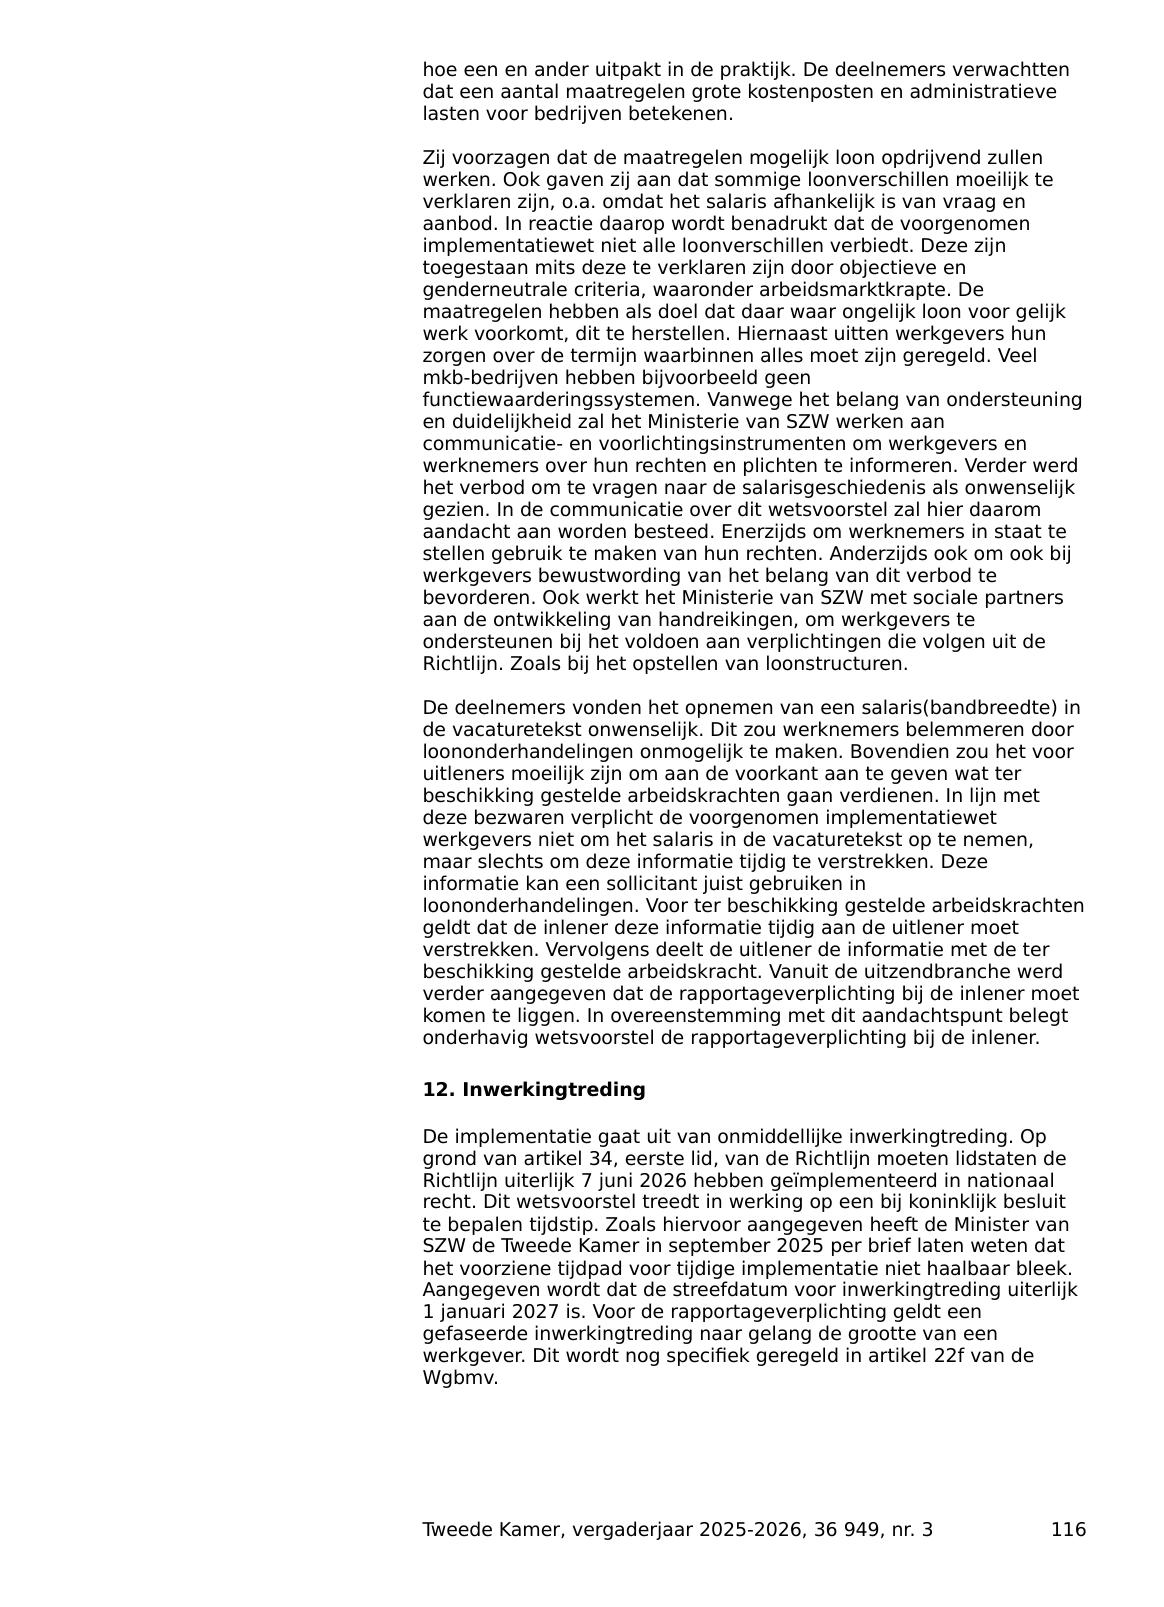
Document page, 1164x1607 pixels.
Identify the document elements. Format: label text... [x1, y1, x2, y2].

text hoe een en ander uitpakt in de praktijk. De deelnemers verwachtten dat een aantal maatregelen grote kostenposten en administratieve lasten voor bedrijven betekenen. [422, 59, 1087, 125]
subtitle 12. Inwerkingtreding [422, 1078, 1087, 1101]
text Zij voorzagen dat de maatregelen mogelijk loon opdrijvend zullen werken. Ook gaven zij aan dat sommige loonverschillen moeilijk te verklaren zijn, o.a. omdat het salaris afhankelijk is van vraag en aanbod. In reactie daarop wordt benadrukt dat de voorgenomen implementatiewet niet alle loonverschillen verbiedt. Deze zijn toegestaan mits deze te verklaren zijn door objectieve en genderneutrale criteria, waaronder arbeidsmarktkrapte. De maatregelen hebben als doel dat daar waar ongelijk loon voor gelijk werk voorkomt, dit te herstellen. Hiernaast uitten werkgevers hun zorgen over de termijn waarbinnen alles moet zijn geregeld. Veel mkb-bedrijven hebben bijvoorbeeld geen functiewaarderingssystemen. Vanwege het belang van ondersteuning en duidelijkheid zal het Ministerie van SZW werken aan communicatie- en voorlichtingsinstrumenten om werkgevers en werknemers over hun rechten en plichten te informeren. Verder werd het verbod om te vragen naar de salarisgeschiedenis als onwenselijk gezien. In de communicatie over dit wetsvoorstel zal hier daarom aandacht aan worden besteed. Enerzijds om werknemers in staat te stellen gebruik te maken van hun rechten. Anderzijds ook om ook bij werkgevers bewustwording van het belang van dit verbod te bevorderen. Ook werkt het Ministerie van SZW met sociale partners aan de ontwikkeling van handreikingen, om werkgevers te ondersteunen bij het voldoen aan verplichtingen die volgen uit de Richtlijn. Zoals bij het opstellen van loonstructuren. [422, 147, 1087, 675]
text De implementatie gaat uit van onmiddellijke inwerkingtreding. Op grond van artikel 34, eerste lid, van de Richtlijn moeten lidstaten de Richtlijn uiterlijk 7 juni 2026 hebben geïmplementeerd in nationaal recht. Dit wetsvoorstel treedt in werking op een bij koninklijk besluit te bepalen tijdstip. Zoals hiervoor aangegeven heeft de Minister van SZW de Tweede Kamer in september 2025 per brief laten weten dat het voorziene tijdpad voor tijdige implementatie niet haalbaar bleek. Aangegeven wordt dat de streefdatum voor inwerkingtreding uiterlijk 1 januari 2027 is. Voor de rapportageverplichting geldt een gefaseerde inwerkingtreding naar gelang de grootte van een werkgever. Dit wordt nog specifiek geregeld in artikel 22f van de Wgbmv. [422, 1126, 1087, 1389]
text De deelnemers vonden het opnemen van een salaris(bandbreedte) in de vacaturetekst onwenselijk. Dit zou werknemers belemmeren door loononderhandelingen onmogelijk te maken. Bovendien zou het voor uitleners moeilijk zijn om aan de voorkant aan te geven wat ter beschikking gestelde arbeidskrachten gaan verdienen. In lijn met deze bezwaren verplicht de voorgenomen implementatiewet werkgevers niet om het salaris in de vacaturetekst op te nemen, maar slechts om deze informatie tijdig te verstrekken. Deze informatie kan een sollicitant juist gebruiken in loononderhandelingen. Voor ter beschikking gestelde arbeidskrachten geldt dat de inlener deze informatie tijdig aan de uitlener moet verstrekken. Vervolgens deelt de uitlener de informatie met de ter beschikking gestelde arbeidskracht. Vanuit de uitzendbranche werd verder aangegeven dat de rapportageverplichting bij de inlener moet komen te liggen. In overeenstemming met dit aandachtspunt belegt onderhavig wetsvoorstel de rapportageverplichting bij de inlener. [422, 697, 1087, 1048]
